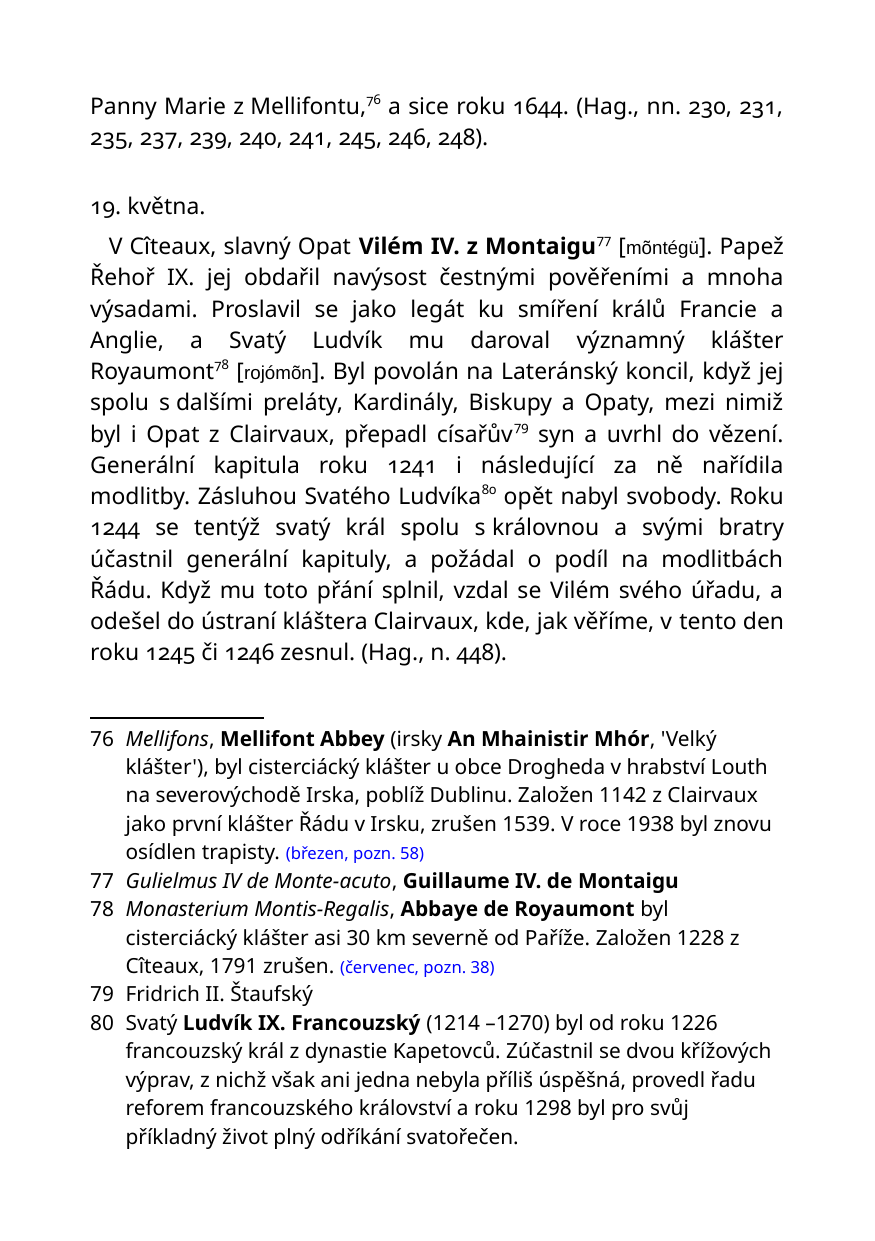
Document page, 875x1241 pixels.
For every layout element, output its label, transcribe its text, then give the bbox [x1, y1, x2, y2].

text Panny Marie z Mellifontu, a sice roku 1644. (Hag., nn. 230, 231, 235, 237, 239, 240, 241, 245, 246, 248). [90, 90, 784, 152]
text Fridrich II. Štaufský [90, 979, 784, 1008]
text Svatý Ludvík IX. Francouzský (1214 –1270) byl od roku 1226 francouzský král z dynastie Kapetovců. Zúčastnil se dvou křížových výprav, z nichž však ani jedna nebyla příliš úspěšná, provedl řadu reforem francouzského království a roku 1298 byl pro svůj příkladný život plný odříkání svatořečen. [90, 1008, 784, 1150]
text Gulielmus IV de Monte-acuto, Guillaume IV. de Montaigu [90, 866, 784, 894]
text Monasterium Montis-Regalis, Abbaye de Royaumont byl cisterciácký klášter asi 30 km severně od Paříže. Založen 1228 z Cîteaux, 1791 zrušen. (červenec, pozn. 38) [90, 894, 784, 979]
text V Cîteaux, slavný Opat Vilém IV. z Montaigu [mõntégü]. Papež Řehoř IX. jej obdařil navýsost čestnými pověřeními a mnoha výsadami. Proslavil se jako legát ku smíření králů Francie a Anglie, a Svatý Ludvík mu daroval významný klášter Royaumont [rojómõn]. Byl povolán na Lateránský koncil, když jej spolu s dalšími preláty, Kardinály, Biskupy a Opaty, mezi nimiž byl i Opat z Clairvaux, přepadl císařův syn a uvrhl do vězení. Generální kapitula roku 1241 i následující za ně nařídila modlitby. Zásluhou Svatého Ludvíka opět nabyl svobody. Roku 1244 se tentýž svatý král spolu s královnou a svými bratry účastnil generální kapituly, a požádal o podíl na modlitbách Řádu. Když mu toto přání splnil, vzdal se Vilém svého úřadu, a odešel do ústraní kláštera Clairvaux, kde, jak věříme, v tento den roku 1245 či 1246 zesnul. (Hag., n. 448). [90, 230, 784, 667]
text Mellifons, Mellifont Abbey (irsky An Mhainistir Mhór, 'Velký klášter'), byl cisterciácký klášter u obce Drogheda v hrabství Louth na severovýchodě Irska, poblíž Dublinu. Založen 1142 z Clairvaux jako první klášter Řádu v Irsku, zrušen 1539. V roce 1938 byl znovu osídlen trapisty. (březen, pozn. 58) [90, 724, 784, 866]
text 19. května. [90, 190, 784, 221]
